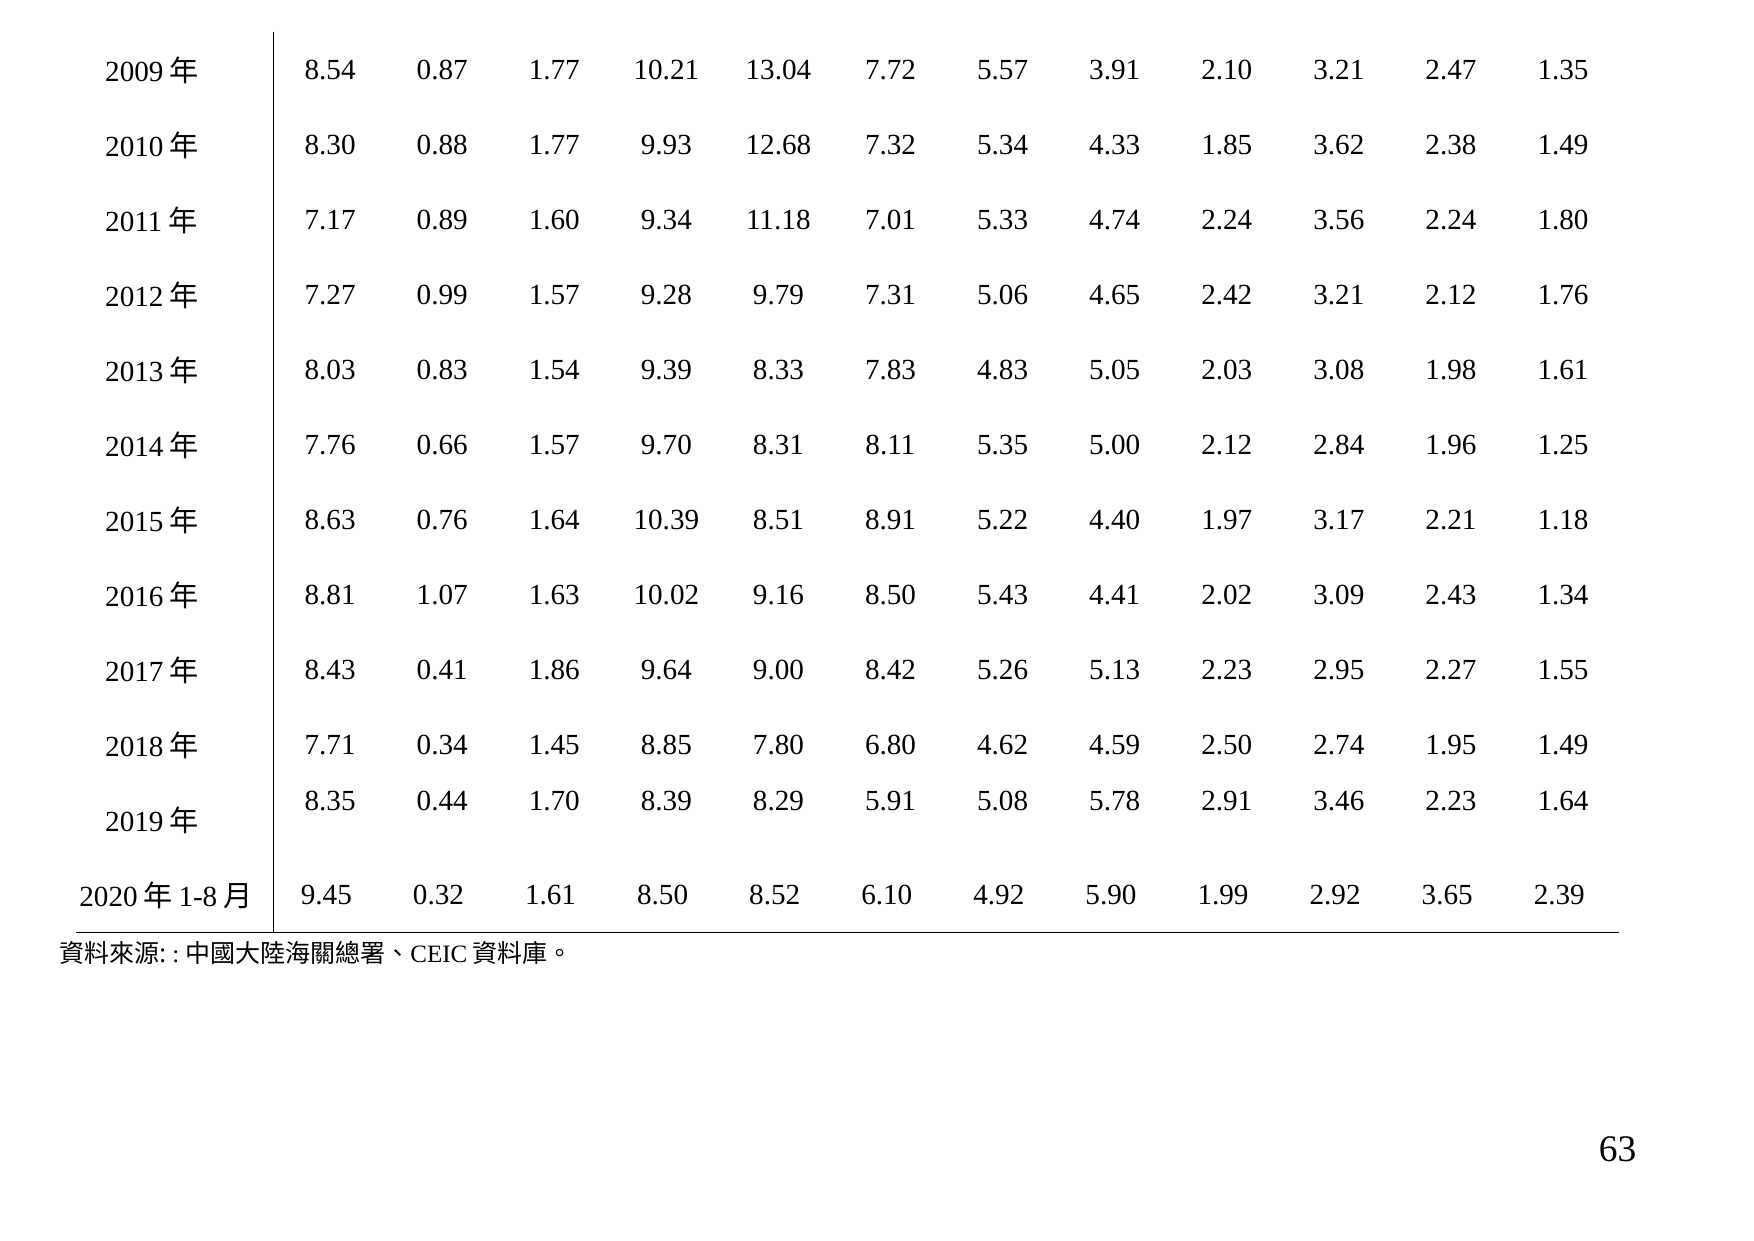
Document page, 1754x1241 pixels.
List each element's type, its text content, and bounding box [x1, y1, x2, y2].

table_cell 4.83 [946, 332, 1058, 407]
table_cell 4.62 [946, 707, 1058, 782]
table_cell 8.85 [610, 707, 722, 782]
table_cell 5.22 [946, 482, 1058, 557]
table_cell 2.12 [1170, 407, 1282, 482]
table_cell 8.51 [722, 482, 834, 557]
table_cell 2017年 [76, 632, 273, 707]
table_cell 13.04 [722, 32, 834, 107]
table_cell 5.43 [946, 557, 1058, 632]
table_cell 1.85 [1170, 107, 1282, 182]
table_cell 2.23 [1170, 632, 1282, 707]
table_cell 5.06 [946, 257, 1058, 332]
text 資料來源: : 中國大陸海關總署、CEIC資料庫。 [59, 933, 1636, 970]
table_cell 3.56 [1283, 182, 1394, 257]
table_cell 2014年 [76, 407, 273, 482]
table_cell 1.64 [498, 482, 610, 557]
table_cell 3.21 [1283, 32, 1394, 107]
table_cell 2.39 [1507, 857, 1619, 932]
table_cell 3.17 [1283, 482, 1394, 557]
table_cell 2.42 [1170, 257, 1282, 332]
table_cell 5.08 [946, 782, 1058, 857]
table_cell 1.07 [386, 557, 498, 632]
table_cell 1.76 [1507, 257, 1619, 332]
table_cell 9.28 [610, 257, 722, 332]
table_cell 1.64 [1507, 782, 1619, 857]
table_cell 2.12 [1395, 257, 1507, 332]
table_cell 2.10 [1170, 32, 1282, 107]
table_cell 12.68 [722, 107, 834, 182]
table_cell 1.49 [1507, 707, 1619, 782]
table_cell 2.74 [1283, 707, 1394, 782]
table_cell 8.31 [722, 407, 834, 482]
table_cell 1.57 [498, 257, 610, 332]
table_cell 1.57 [498, 407, 610, 482]
table_cell 0.76 [386, 482, 498, 557]
table_cell 1.70 [498, 782, 610, 857]
table_cell 1.60 [498, 182, 610, 257]
table_cell 9.79 [722, 257, 834, 332]
table_cell 1.49 [1507, 107, 1619, 182]
table_cell 1.96 [1395, 407, 1507, 482]
table_cell 4.40 [1058, 482, 1170, 557]
table_cell 2018年 [76, 707, 273, 782]
table_cell 1.95 [1395, 707, 1507, 782]
table_cell 7.76 [274, 407, 386, 482]
table_cell 1.18 [1507, 482, 1619, 557]
table_cell 1.35 [1507, 32, 1619, 107]
table_cell 2.21 [1395, 482, 1507, 557]
table_cell 3.09 [1283, 557, 1394, 632]
table_cell 2.02 [1170, 557, 1282, 632]
table_cell 2020年1-8月 [76, 857, 273, 932]
table_cell 1.45 [498, 707, 610, 782]
table_cell 2.23 [1395, 782, 1507, 857]
table_cell 7.27 [274, 257, 386, 332]
table_cell 2.27 [1395, 632, 1507, 707]
table_cell 0.66 [386, 407, 498, 482]
table_cell 0.32 [386, 857, 498, 932]
table_cell 0.83 [386, 332, 498, 407]
table_cell 9.00 [722, 632, 834, 707]
table_cell 8.50 [834, 557, 946, 632]
table_cell 5.57 [946, 32, 1058, 107]
table_cell 9.70 [610, 407, 722, 482]
table_cell 1.61 [1507, 332, 1619, 407]
table_cell 8.30 [274, 107, 386, 182]
table_cell 1.63 [498, 557, 610, 632]
table_cell 0.88 [386, 107, 498, 182]
table_cell 5.26 [946, 632, 1058, 707]
table_cell 2.03 [1170, 332, 1282, 407]
table_cell 3.91 [1058, 32, 1170, 107]
table_cell 2.38 [1395, 107, 1507, 182]
table_cell 8.63 [274, 482, 386, 557]
table_cell 7.71 [274, 707, 386, 782]
table_cell 9.39 [610, 332, 722, 407]
table_cell 5.05 [1058, 332, 1170, 407]
table_cell 0.89 [386, 182, 498, 257]
table_cell 1.98 [1395, 332, 1507, 407]
table_cell 4.59 [1058, 707, 1170, 782]
table_cell 8.35 [274, 782, 386, 857]
table_cell 7.31 [834, 257, 946, 332]
table_cell 0.44 [386, 782, 498, 857]
table_cell 8.03 [274, 332, 386, 407]
table_cell 9.34 [610, 182, 722, 257]
table_cell 3.62 [1283, 107, 1394, 182]
table_cell 5.90 [1058, 857, 1170, 932]
table_cell 11.18 [722, 182, 834, 257]
table_cell 2.50 [1170, 707, 1282, 782]
table_cell 8.52 [722, 857, 834, 932]
table_cell 8.11 [834, 407, 946, 482]
table_cell 8.81 [274, 557, 386, 632]
table_cell 4.33 [1058, 107, 1170, 182]
table_cell 4.92 [946, 857, 1058, 932]
table_cell 2.24 [1170, 182, 1282, 257]
table_cell 8.39 [610, 782, 722, 857]
table_cell 8.91 [834, 482, 946, 557]
table_cell 7.83 [834, 332, 946, 407]
table_cell 2.92 [1283, 857, 1394, 932]
table_cell 9.45 [274, 857, 386, 932]
table_cell 9.64 [610, 632, 722, 707]
table_cell 6.80 [834, 707, 946, 782]
table_cell 8.43 [274, 632, 386, 707]
table_cell 7.80 [722, 707, 834, 782]
table_cell 9.93 [610, 107, 722, 182]
table_cell 2019年 [76, 782, 273, 857]
table_cell 1.99 [1170, 857, 1282, 932]
table_cell 5.34 [946, 107, 1058, 182]
table_cell 1.61 [498, 857, 610, 932]
table_cell 1.54 [498, 332, 610, 407]
table_cell 3.46 [1283, 782, 1394, 857]
table_cell 4.74 [1058, 182, 1170, 257]
table_cell 3.65 [1395, 857, 1507, 932]
table_cell 9.16 [722, 557, 834, 632]
table_cell 3.08 [1283, 332, 1394, 407]
table_cell 2015年 [76, 482, 273, 557]
table_cell 8.54 [274, 32, 386, 107]
table_cell 4.65 [1058, 257, 1170, 332]
table_cell 2013年 [76, 332, 273, 407]
table_cell 2.24 [1395, 182, 1507, 257]
table_cell 0.41 [386, 632, 498, 707]
table_cell 5.35 [946, 407, 1058, 482]
table_cell 10.02 [610, 557, 722, 632]
table_cell 3.21 [1283, 257, 1394, 332]
table_cell 7.17 [274, 182, 386, 257]
table_cell 7.32 [834, 107, 946, 182]
table_cell 8.29 [722, 782, 834, 857]
table_cell 6.10 [834, 857, 946, 932]
table_cell 5.00 [1058, 407, 1170, 482]
table_cell 10.21 [610, 32, 722, 107]
table_cell 5.33 [946, 182, 1058, 257]
table_cell 5.91 [834, 782, 946, 857]
table_cell 2.84 [1283, 407, 1394, 482]
table_cell 2011年 [76, 182, 273, 257]
table_cell 8.33 [722, 332, 834, 407]
table_cell 2.91 [1170, 782, 1282, 857]
table_cell 2.43 [1395, 557, 1507, 632]
table_cell 7.01 [834, 182, 946, 257]
table_cell 1.77 [498, 32, 610, 107]
table_cell 1.55 [1507, 632, 1619, 707]
table_cell 2009年 [76, 32, 273, 107]
table_cell 2.47 [1395, 32, 1507, 107]
table_cell 8.42 [834, 632, 946, 707]
table_cell 1.86 [498, 632, 610, 707]
table_cell 7.72 [834, 32, 946, 107]
table_cell 4.41 [1058, 557, 1170, 632]
table_cell 1.97 [1170, 482, 1282, 557]
table_cell 2012年 [76, 257, 273, 332]
table_cell 1.80 [1507, 182, 1619, 257]
table_cell 0.34 [386, 707, 498, 782]
table_cell 1.25 [1507, 407, 1619, 482]
table_cell 0.87 [386, 32, 498, 107]
table_cell 10.39 [610, 482, 722, 557]
table_cell 1.34 [1507, 557, 1619, 632]
table_cell 5.13 [1058, 632, 1170, 707]
table_cell 2016年 [76, 557, 273, 632]
table_cell 2.95 [1283, 632, 1394, 707]
table_cell 1.77 [498, 107, 610, 182]
table_cell 2010年 [76, 107, 273, 182]
table_cell 0.99 [386, 257, 498, 332]
table_cell 5.78 [1058, 782, 1170, 857]
table_cell 8.50 [610, 857, 722, 932]
